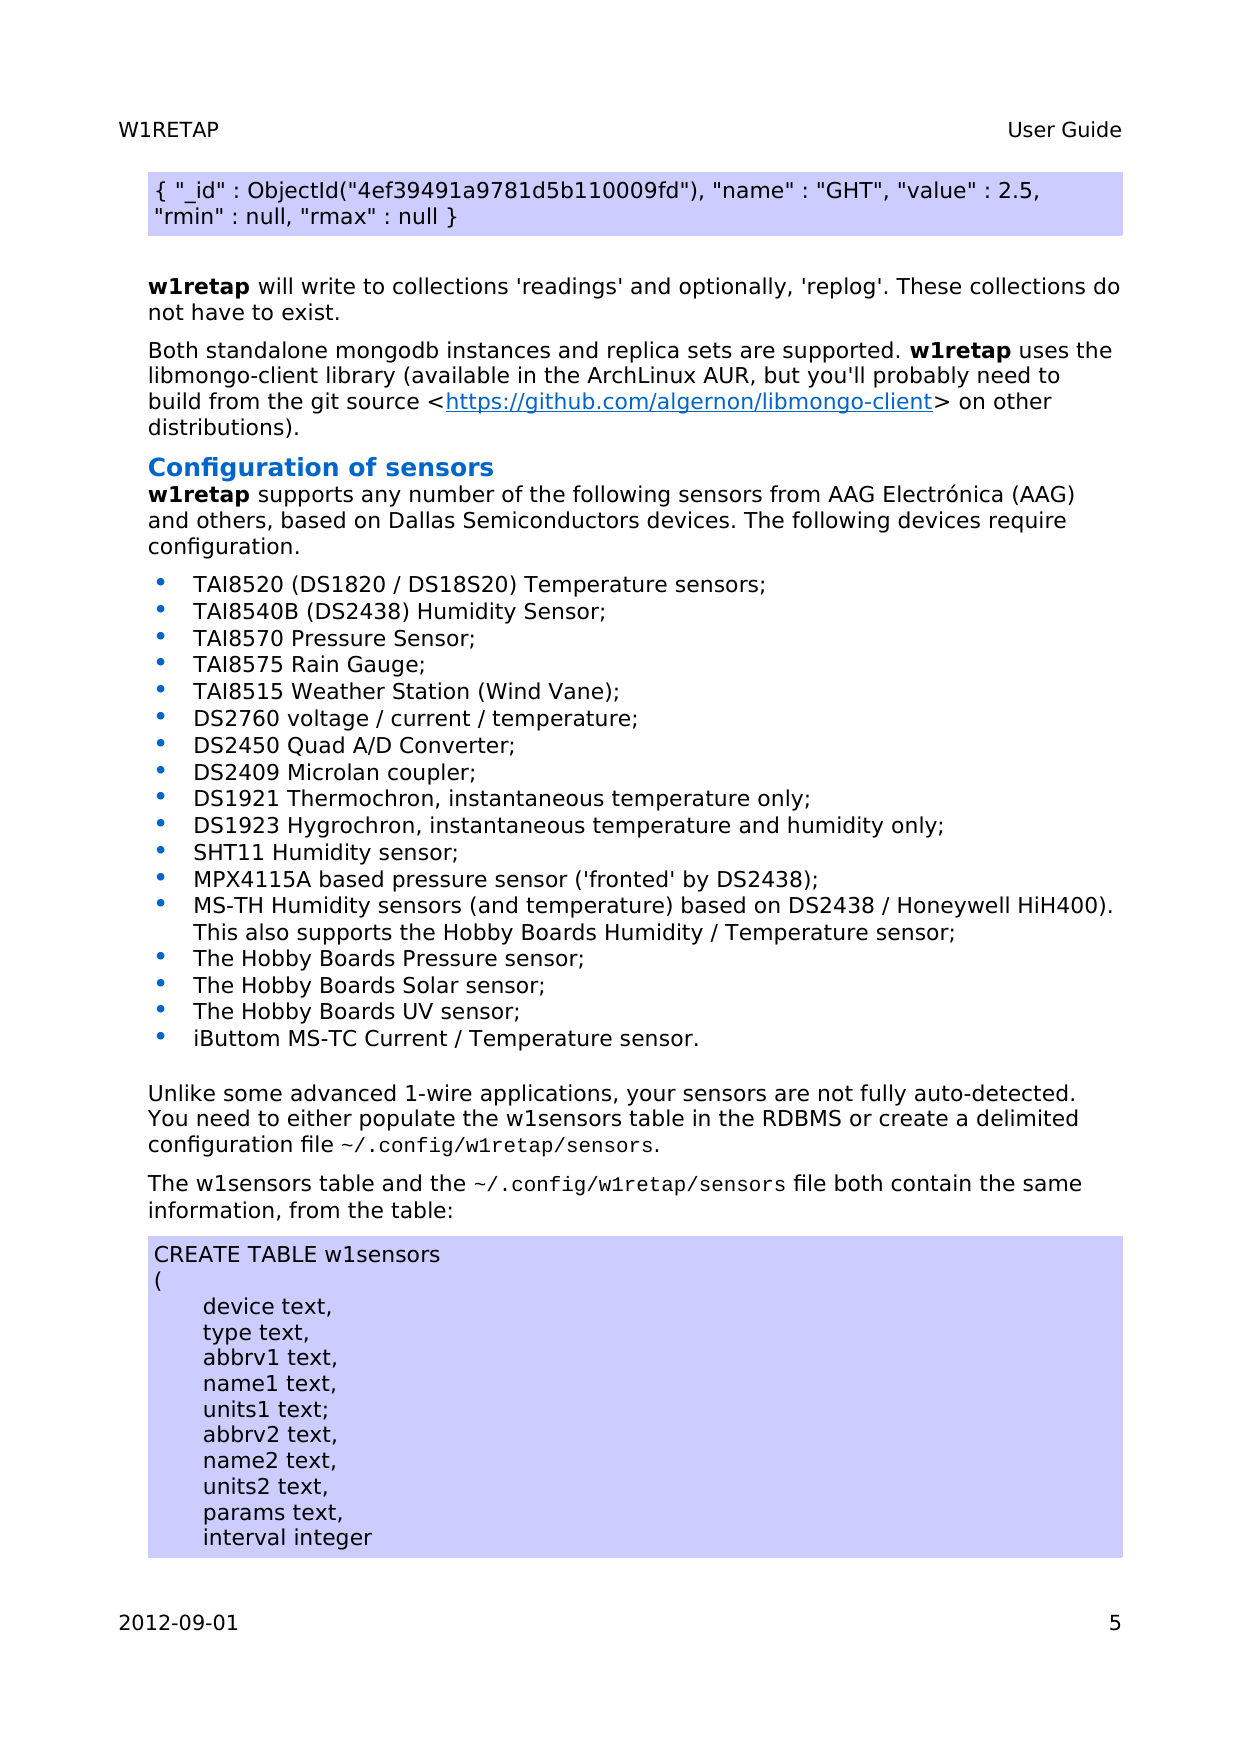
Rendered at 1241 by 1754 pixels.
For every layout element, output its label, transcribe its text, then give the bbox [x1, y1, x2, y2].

list The Hobby Boards Solar sensor; [156, 972, 1122, 999]
subtitle Configuration of sensors [148, 453, 1122, 482]
list DS1923 Hygrochron, instantaneous temperature and humidity only; [156, 813, 1122, 840]
list MS-TH Humidity sensors (and temperature) based on DS2438 / Honeywell HiH400). This also supports the Hobby Boards Humidity / Temperature sensor; [156, 893, 1122, 946]
list The Hobby Boards UV sensor; [156, 999, 1122, 1026]
text w1retap supports any number of the following sensors from AAG Electrónica (AAG) and others, based on Dallas Semiconductors devices. The following devices require configuration. [148, 482, 1122, 559]
text The w1sensors table and the ~/.config/w1retap/sensors file both contain the same information, from the table: [148, 1171, 1122, 1224]
list DS2409 Microlan coupler; [156, 759, 1122, 786]
list TAI8570 Pressure Sensor; [156, 626, 1122, 652]
list DS1921 Thermochron, instantaneous temperature only; [156, 786, 1122, 813]
list DS2450 Quad A/D Converter; [156, 733, 1122, 759]
text Both standalone mongodb instances and replica sets are supported. w1retap uses the libmongo-client library (available in the ArchLinux AUR, but you'll probably need to build from the git source <https://github.com/algernon/libmongo-client> on other distributions). [148, 338, 1122, 441]
list iButtom MS-TC Current / Temperature sensor. [156, 1026, 1122, 1053]
text Unlike some advanced 1-wire applications, your sensors are not fully auto-detected. You need to either populate the w1sensors table in the RDBMS or create a delimited configuration file ~/.config/w1retap/sensors. [148, 1081, 1122, 1159]
text interval integer [149, 1519, 1122, 1557]
list DS2760 voltage / current / temperature; [156, 706, 1122, 733]
text w1retap will write to collections 'readings' and optionally, 'replog'. These collections do not have to exist. [148, 274, 1122, 325]
list TAI8515 Weather Station (Wind Vane); [156, 679, 1122, 706]
text units1 text; abbrv2 text, name2 text, units2 text, params text, [149, 1391, 1122, 1519]
text { "_id" : ObjectId("4ef39491a9781d5b110009fd"), "name" : "GHT", "value" : 2.5, "rmin" : null, "rmax" : null } [149, 173, 1122, 235]
list The Hobby Boards Pressure sensor; [156, 946, 1122, 972]
list TAI8575 Rain Gauge; [156, 652, 1122, 679]
text CREATE TABLE w1sensors ( device text, type text, abbrv1 text, name1 text, [149, 1237, 1122, 1391]
list TAI8540B (DS2438) Humidity Sensor; [156, 599, 1122, 626]
list MPX4115A based pressure sensor ('fronted' by DS2438); [156, 866, 1122, 893]
list SHT11 Humidity sensor; [156, 840, 1122, 866]
list TAI8520 (DS1820 / DS18S20) Temperature sensors; [156, 572, 1122, 599]
